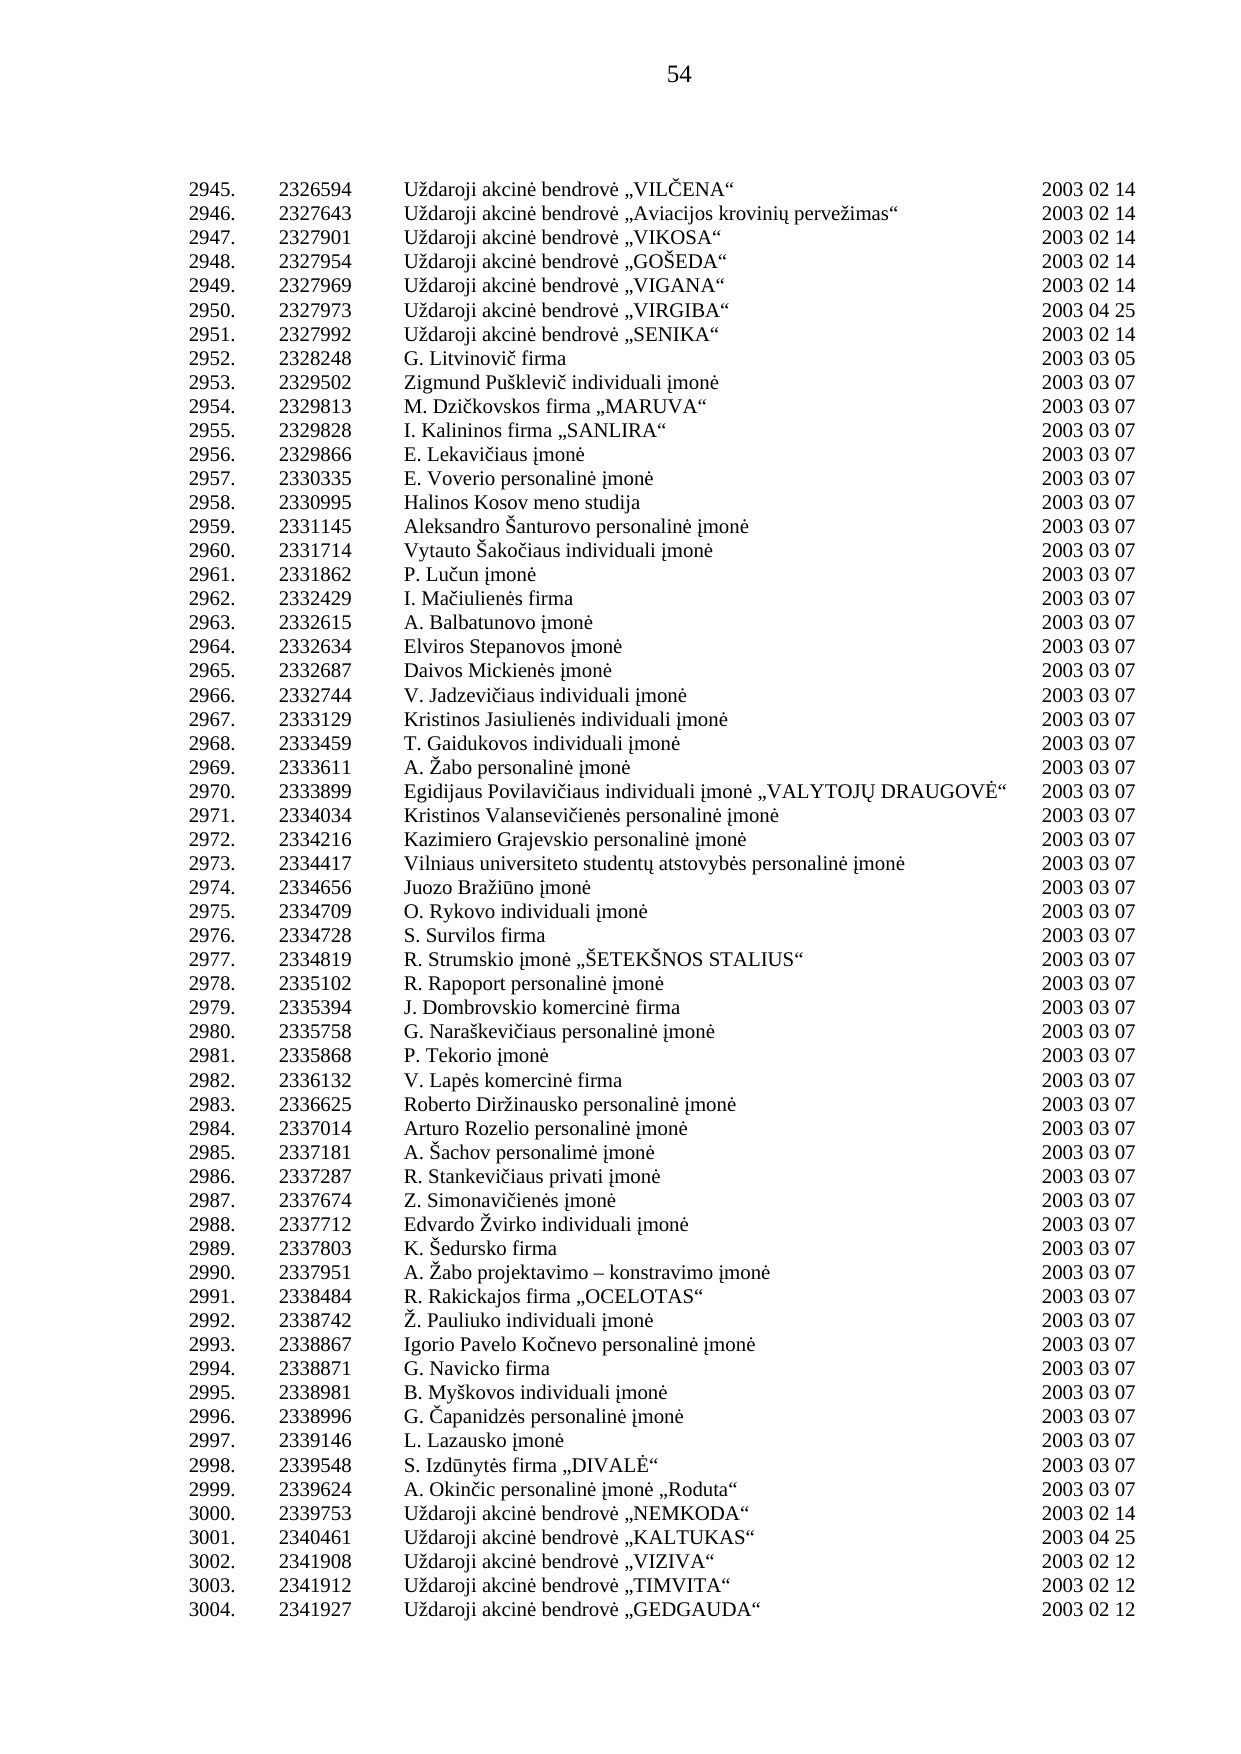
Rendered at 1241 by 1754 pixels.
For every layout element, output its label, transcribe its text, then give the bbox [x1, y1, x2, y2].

table_cell 2966. [177, 683, 267, 707]
table_cell 2994. [177, 1356, 267, 1380]
table_cell Zigmund Pušklevič individuali įmonė [393, 370, 1030, 394]
table_cell 2950. [177, 298, 267, 322]
table_cell Aleksandro Šanturovo personalinė įmonė [393, 514, 1030, 538]
table_cell 2998. [177, 1453, 267, 1477]
table_cell 2338871 [267, 1356, 392, 1380]
table_cell 2984. [177, 1116, 267, 1140]
table_cell R. Rapoport personalinė įmonė [393, 971, 1030, 995]
table_cell Vytauto Šakočiaus individuali įmonė [393, 538, 1030, 562]
table_cell Kristinos Jasiulienės individuali įmonė [393, 707, 1030, 731]
table_cell 2003 03 07 [1030, 442, 1181, 466]
table_cell 2003 03 07 [1030, 562, 1181, 586]
table_cell 2003 03 07 [1030, 490, 1181, 514]
table_cell 2961. [177, 562, 267, 586]
table_cell Uždaroji akcinė bendrovė „SENIKA“ [393, 322, 1030, 346]
table_cell 2003 03 07 [1030, 803, 1181, 827]
table_cell 2003 03 07 [1030, 947, 1181, 971]
table_cell 2331145 [267, 514, 392, 538]
table_cell 2334656 [267, 875, 392, 899]
table_cell 2990. [177, 1260, 267, 1284]
table_cell 2985. [177, 1140, 267, 1164]
table_cell 2332429 [267, 586, 392, 610]
table_cell 2335102 [267, 971, 392, 995]
table_cell 2003 03 07 [1030, 1453, 1181, 1477]
table_cell 2983. [177, 1092, 267, 1116]
table_cell Igorio Pavelo Kočnevo personalinė įmonė [393, 1332, 1030, 1356]
table_cell V. Jadzevičiaus individuali įmonė [393, 683, 1030, 707]
table_cell 2336625 [267, 1092, 392, 1116]
table_cell M. Dzičkovskos firma „MARUVA“ [393, 394, 1030, 418]
table_cell 2329866 [267, 442, 392, 466]
table_cell 2003 03 07 [1030, 707, 1181, 731]
table_cell 2003 03 07 [1030, 851, 1181, 875]
table_cell 2003 03 07 [1030, 1019, 1181, 1043]
table_cell 2003 03 07 [1030, 514, 1181, 538]
table_cell 2003 03 07 [1030, 1284, 1181, 1308]
table_cell V. Lapės komercinė firma [393, 1068, 1030, 1092]
table_cell 2947. [177, 225, 267, 249]
table_cell R. Stankevičiaus privati įmonė [393, 1164, 1030, 1188]
table_cell 2973. [177, 851, 267, 875]
table_cell Uždaroji akcinė bendrovė „NEMKODA“ [393, 1501, 1030, 1525]
table_cell 2003 03 07 [1030, 1380, 1181, 1404]
table_cell 2003 03 07 [1030, 875, 1181, 899]
table_cell 2003 03 07 [1030, 538, 1181, 562]
table_cell Arturo Rozelio personalinė įmonė [393, 1116, 1030, 1140]
table_cell 2003 02 14 [1030, 249, 1181, 273]
table_cell 2003 03 07 [1030, 683, 1181, 707]
table_cell 2982. [177, 1068, 267, 1092]
table_cell 2962. [177, 586, 267, 610]
table_cell 2328248 [267, 346, 392, 370]
table_cell 2337951 [267, 1260, 392, 1284]
table_cell K. Šedursko firma [393, 1236, 1030, 1260]
table_cell 2003 04 25 [1030, 1525, 1181, 1549]
table_cell 2972. [177, 827, 267, 851]
table_cell 2003 03 07 [1030, 779, 1181, 803]
table_cell 2334216 [267, 827, 392, 851]
table_cell 2960. [177, 538, 267, 562]
table_cell G. Čapanidzės personalinė įmonė [393, 1404, 1030, 1428]
table_cell 2981. [177, 1044, 267, 1067]
table_cell 2999. [177, 1477, 267, 1501]
table_cell 2953. [177, 370, 267, 394]
table_cell 2987. [177, 1188, 267, 1212]
table_cell Uždaroji akcinė bendrovė „Aviacijos krovinių pervežimas“ [393, 201, 1030, 225]
table_cell 2339146 [267, 1429, 392, 1452]
table_cell 2003 03 07 [1030, 610, 1181, 634]
table_cell 2003 03 07 [1030, 1404, 1181, 1428]
table_cell 2334417 [267, 851, 392, 875]
table_cell 2338981 [267, 1380, 392, 1404]
table_cell 2965. [177, 659, 267, 682]
table_cell 2003 03 07 [1030, 923, 1181, 947]
table_cell 2992. [177, 1308, 267, 1332]
table_cell G. Litvinovič firma [393, 346, 1030, 370]
table_cell 2337014 [267, 1116, 392, 1140]
table_cell 2003 03 05 [1030, 346, 1181, 370]
table_cell 2338996 [267, 1404, 392, 1428]
table_cell 2003 03 07 [1030, 1044, 1181, 1067]
table_cell E. Lekavičiaus įmonė [393, 442, 1030, 466]
table_cell 3000. [177, 1501, 267, 1525]
table_cell I. Kalininos firma „SANLIRA“ [393, 418, 1030, 442]
table_cell Z. Simonavičienės įmonė [393, 1188, 1030, 1212]
table_cell J. Dombrovskio komercinė firma [393, 995, 1030, 1019]
table_cell 2003 03 07 [1030, 1429, 1181, 1452]
table_cell 2003 03 07 [1030, 634, 1181, 658]
table_cell 2003 03 07 [1030, 899, 1181, 923]
table_cell Egidijaus Povilavičiaus individuali įmonė „VALYTOJŲ DRAUGOVĖ“ [393, 779, 1030, 803]
table_cell E. Voverio personalinė įmonė [393, 466, 1030, 490]
table_cell R. Rakickajos firma „OCELOTAS“ [393, 1284, 1030, 1308]
table_cell 2003 03 07 [1030, 370, 1181, 394]
table_cell 2003 03 07 [1030, 394, 1181, 418]
table_cell 2003 02 14 [1030, 1501, 1181, 1525]
table_cell Uždaroji akcinė bendrovė „VILČENA“ [393, 177, 1030, 201]
table_cell 2003 03 07 [1030, 1308, 1181, 1332]
table_cell Uždaroji akcinė bendrovė „VIGANA“ [393, 274, 1030, 297]
table_cell Roberto Diržinausko personalinė įmonė [393, 1092, 1030, 1116]
table_cell 2329502 [267, 370, 392, 394]
table_cell 2979. [177, 995, 267, 1019]
table_cell 2337712 [267, 1212, 392, 1236]
table_cell 2003 03 07 [1030, 755, 1181, 779]
table_cell 2955. [177, 418, 267, 442]
table_cell 2976. [177, 923, 267, 947]
table_cell 2334728 [267, 923, 392, 947]
table_cell 2003 03 07 [1030, 1332, 1181, 1356]
table_cell 2959. [177, 514, 267, 538]
table_cell 2948. [177, 249, 267, 273]
table_cell 2988. [177, 1212, 267, 1236]
table_cell Juozo Bražiūno įmonė [393, 875, 1030, 899]
table_cell 2970. [177, 779, 267, 803]
table_cell 2336132 [267, 1068, 392, 1092]
table_cell 2980. [177, 1019, 267, 1043]
table_cell 3003. [177, 1573, 267, 1597]
table_cell 2952. [177, 346, 267, 370]
table_cell 2332634 [267, 634, 392, 658]
table_cell 2332615 [267, 610, 392, 634]
table_cell L. Lazausko įmonė [393, 1429, 1030, 1452]
table_cell 2003 03 07 [1030, 418, 1181, 442]
table_cell 2003 03 07 [1030, 466, 1181, 490]
table_cell G. Naraškevičiaus personalinė įmonė [393, 1019, 1030, 1043]
table_cell Vilniaus universiteto studentų atstovybės personalinė įmonė [393, 851, 1030, 875]
table_cell Uždaroji akcinė bendrovė „KALTUKAS“ [393, 1525, 1030, 1549]
table_cell 2003 03 07 [1030, 1236, 1181, 1260]
table_cell 2335394 [267, 995, 392, 1019]
table_cell 2327643 [267, 201, 392, 225]
table_cell 2997. [177, 1429, 267, 1452]
table_cell G. Navicko firma [393, 1356, 1030, 1380]
table_cell 2003 03 07 [1030, 1164, 1181, 1188]
table_cell 2329813 [267, 394, 392, 418]
table_cell A. Žabo personalinė įmonė [393, 755, 1030, 779]
table_cell 2327969 [267, 274, 392, 297]
table_cell 2003 03 07 [1030, 659, 1181, 682]
table_cell 2326594 [267, 177, 392, 201]
table_cell 2954. [177, 394, 267, 418]
table_cell Uždaroji akcinė bendrovė „TIMVITA“ [393, 1573, 1030, 1597]
table_cell 2969. [177, 755, 267, 779]
table_cell 2327992 [267, 322, 392, 346]
table_cell 2339753 [267, 1501, 392, 1525]
table_cell 2331862 [267, 562, 392, 586]
table_cell 2957. [177, 466, 267, 490]
table_cell 2003 03 07 [1030, 827, 1181, 851]
table_cell 2338742 [267, 1308, 392, 1332]
table_cell 2977. [177, 947, 267, 971]
table_cell 2003 03 07 [1030, 586, 1181, 610]
table_cell 2003 03 07 [1030, 1140, 1181, 1164]
table_cell 2003 03 07 [1030, 1477, 1181, 1501]
table_cell 2327901 [267, 225, 392, 249]
table_cell 2946. [177, 201, 267, 225]
table_cell Kazimiero Grajevskio personalinė įmonė [393, 827, 1030, 851]
table_cell 2003 02 14 [1030, 225, 1181, 249]
table_cell 2327973 [267, 298, 392, 322]
table_cell 2964. [177, 634, 267, 658]
table_cell A. Žabo projektavimo – konstravimo įmonė [393, 1260, 1030, 1284]
table_cell 2995. [177, 1380, 267, 1404]
table_cell 2975. [177, 899, 267, 923]
table_cell Uždaroji akcinė bendrovė „VIRGIBA“ [393, 298, 1030, 322]
table_cell 2330995 [267, 490, 392, 514]
table_cell 2330335 [267, 466, 392, 490]
table_cell Uždaroji akcinė bendrovė „VIZIVA“ [393, 1549, 1030, 1573]
table_cell 2986. [177, 1164, 267, 1188]
table_cell 2333899 [267, 779, 392, 803]
table_cell 2338867 [267, 1332, 392, 1356]
table_cell Ž. Pauliuko individuali įmonė [393, 1308, 1030, 1332]
table_cell 2003 03 07 [1030, 971, 1181, 995]
table_cell 2003 03 07 [1030, 1260, 1181, 1284]
table_cell 2341912 [267, 1573, 392, 1597]
table_cell 2331714 [267, 538, 392, 562]
table_cell 2949. [177, 274, 267, 297]
table_cell 2993. [177, 1332, 267, 1356]
table_cell 2335868 [267, 1044, 392, 1067]
table_cell 2003 02 14 [1030, 274, 1181, 297]
table_cell 2340461 [267, 1525, 392, 1549]
table_cell A. Okinčic personalinė įmonė „Roduta“ [393, 1477, 1030, 1501]
table_cell 2003 03 07 [1030, 995, 1181, 1019]
table_cell 2003 03 07 [1030, 1356, 1181, 1380]
table_cell 2337181 [267, 1140, 392, 1164]
table_cell 2332687 [267, 659, 392, 682]
table_cell 2333611 [267, 755, 392, 779]
table_cell 2945. [177, 177, 267, 201]
table_cell 2003 02 12 [1030, 1573, 1181, 1597]
table_cell 2333459 [267, 731, 392, 755]
table_cell 2333129 [267, 707, 392, 731]
table_cell 2951. [177, 322, 267, 346]
table_cell 2332744 [267, 683, 392, 707]
table_cell I. Mačiulienės firma [393, 586, 1030, 610]
table_cell Uždaroji akcinė bendrovė „VIKOSA“ [393, 225, 1030, 249]
table_cell 2003 04 25 [1030, 298, 1181, 322]
table_cell 2003 02 14 [1030, 322, 1181, 346]
table_cell Daivos Mickienės įmonė [393, 659, 1030, 682]
table_cell 2341908 [267, 1549, 392, 1573]
table_cell 2991. [177, 1284, 267, 1308]
table_cell 2334034 [267, 803, 392, 827]
table_cell 2339624 [267, 1477, 392, 1501]
table_cell 2978. [177, 971, 267, 995]
table_cell A. Šachov personalimė įmonė [393, 1140, 1030, 1164]
table_cell Uždaroji akcinė bendrovė „GOŠEDA“ [393, 249, 1030, 273]
table_cell R. Strumskio įmonė „ŠETEKŠNOS STALIUS“ [393, 947, 1030, 971]
table_cell A. Balbatunovo įmonė [393, 610, 1030, 634]
table_cell 2974. [177, 875, 267, 899]
table_cell 2003 02 12 [1030, 1549, 1181, 1573]
table_cell 2996. [177, 1404, 267, 1428]
table_cell P. Lučun įmonė [393, 562, 1030, 586]
table_cell 2003 02 12 [1030, 1597, 1181, 1621]
table_cell 2335758 [267, 1019, 392, 1043]
table_cell Halinos Kosov meno studija [393, 490, 1030, 514]
table_cell 2003 03 07 [1030, 731, 1181, 755]
table_cell Elviros Stepanovos įmonė [393, 634, 1030, 658]
table_cell 2339548 [267, 1453, 392, 1477]
table_cell 2327954 [267, 249, 392, 273]
table_cell 2003 02 14 [1030, 201, 1181, 225]
table_cell 2003 03 07 [1030, 1116, 1181, 1140]
table_cell 3001. [177, 1525, 267, 1549]
table_cell 2329828 [267, 418, 392, 442]
table_cell 2003 03 07 [1030, 1068, 1181, 1092]
table_cell 2337674 [267, 1188, 392, 1212]
table_cell 2341927 [267, 1597, 392, 1621]
table_cell 2967. [177, 707, 267, 731]
table_cell 3002. [177, 1549, 267, 1573]
table_cell 2958. [177, 490, 267, 514]
table_cell 2338484 [267, 1284, 392, 1308]
table_cell Edvardo Žvirko individuali įmonė [393, 1212, 1030, 1236]
table_cell 2334709 [267, 899, 392, 923]
table_cell 2003 03 07 [1030, 1092, 1181, 1116]
table_cell S. Survilos firma [393, 923, 1030, 947]
table_cell S. Izdūnytės firma „DIVALĖ“ [393, 1453, 1030, 1477]
table_cell 2003 03 07 [1030, 1188, 1181, 1212]
table_cell 3004. [177, 1597, 267, 1621]
table_cell Kristinos Valansevičienės personalinė įmonė [393, 803, 1030, 827]
table_cell 2963. [177, 610, 267, 634]
table_cell 2337803 [267, 1236, 392, 1260]
table_cell 2971. [177, 803, 267, 827]
table_cell 2956. [177, 442, 267, 466]
table_cell 2003 02 14 [1030, 177, 1181, 201]
table_cell O. Rykovo individuali įmonė [393, 899, 1030, 923]
table_cell 2003 03 07 [1030, 1212, 1181, 1236]
table_cell 2968. [177, 731, 267, 755]
table_cell T. Gaidukovos individuali įmonė [393, 731, 1030, 755]
table_cell B. Myškovos individuali įmonė [393, 1380, 1030, 1404]
table_cell 2337287 [267, 1164, 392, 1188]
table_cell Uždaroji akcinė bendrovė „GEDGAUDA“ [393, 1597, 1030, 1621]
table_cell P. Tekorio įmonė [393, 1044, 1030, 1067]
table_cell 2334819 [267, 947, 392, 971]
table_cell 2989. [177, 1236, 267, 1260]
